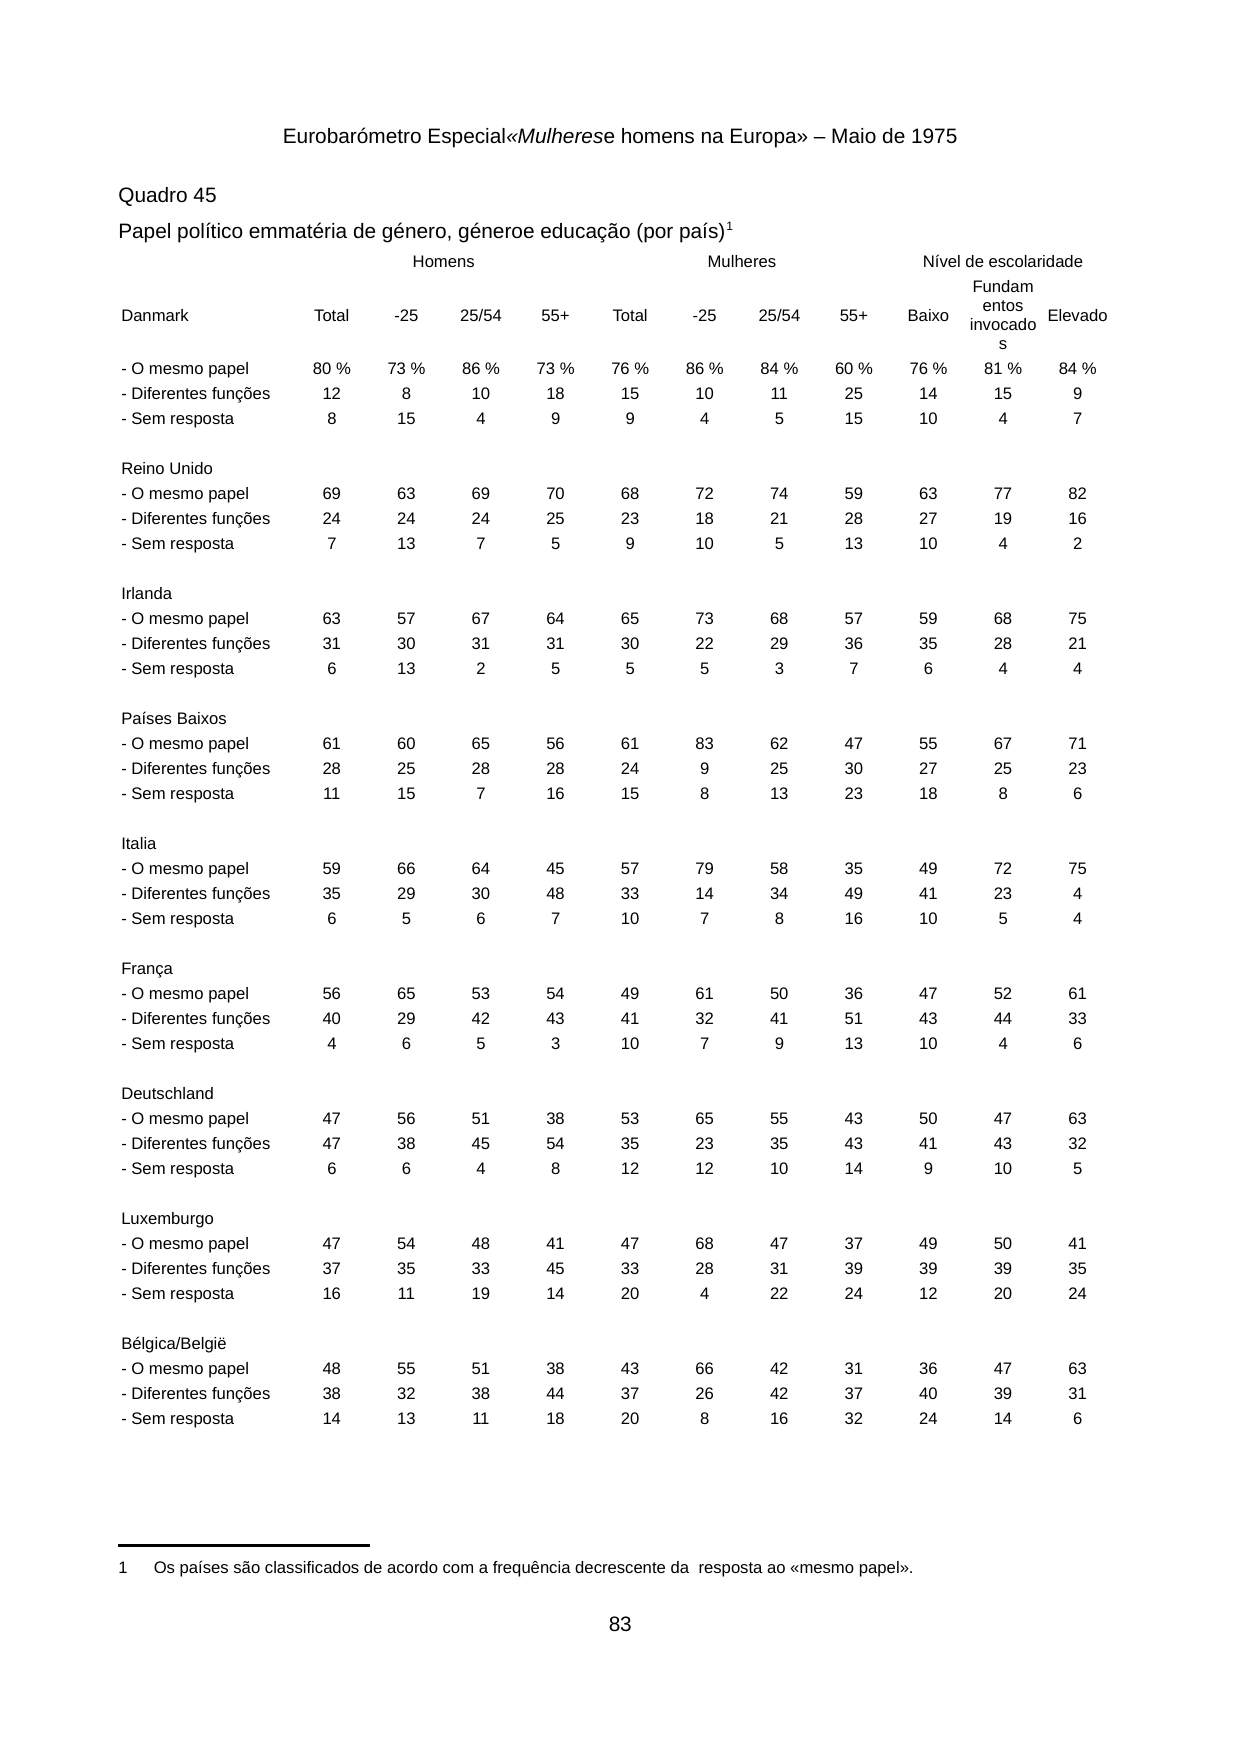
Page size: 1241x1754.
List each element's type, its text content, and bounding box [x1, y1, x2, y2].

table_cell 44 [518, 1381, 593, 1406]
table_cell 43 [593, 1356, 667, 1381]
table_cell 4 [294, 1031, 369, 1056]
table_cell [667, 681, 742, 706]
table_cell - Diferentes funções [118, 1006, 294, 1031]
table_cell 35 [891, 631, 966, 656]
table_cell 4 [667, 1281, 742, 1306]
table_cell 9 [891, 1156, 966, 1181]
table_cell [593, 431, 667, 456]
table_cell Países Baixos [118, 706, 294, 731]
table_cell 76 % [593, 356, 667, 381]
table_cell [966, 681, 1040, 706]
table_cell 25 [742, 756, 816, 781]
table_cell 6 [369, 1156, 443, 1181]
table_cell 13 [369, 531, 443, 556]
table_cell 5 [518, 656, 593, 681]
table_cell [118, 1306, 294, 1331]
table_cell 43 [891, 1006, 966, 1031]
table_cell 12 [294, 381, 369, 406]
table_cell 30 [444, 881, 518, 906]
table_cell 63 [891, 481, 966, 506]
table_cell 18 [518, 1406, 593, 1431]
table_cell 32 [816, 1406, 891, 1431]
table_cell 71 [1040, 731, 1115, 756]
table_cell 75 [1040, 856, 1115, 881]
table_cell 56 [294, 981, 369, 1006]
table_cell [742, 706, 816, 731]
table_cell 28 [294, 756, 369, 781]
table_cell 67 [966, 731, 1040, 756]
table_cell 55 [742, 1106, 816, 1131]
table_cell [593, 1181, 667, 1206]
table_cell [369, 931, 443, 956]
table_cell 65 [593, 606, 667, 631]
table_cell 47 [966, 1106, 1040, 1131]
table_cell - Sem resposta [118, 1406, 294, 1431]
table_cell 15 [966, 381, 1040, 406]
table_cell - O mesmo papel [118, 606, 294, 631]
table_cell 42 [742, 1381, 816, 1406]
table_cell 31 [1040, 1381, 1115, 1406]
table_cell 5 [518, 531, 593, 556]
table_cell 61 [667, 981, 742, 1006]
table_cell 74 [742, 481, 816, 506]
table_cell 56 [518, 731, 593, 756]
table_cell 4 [444, 406, 518, 431]
table_cell 38 [518, 1106, 593, 1131]
table_cell [966, 1331, 1040, 1356]
table_cell 86 % [667, 356, 742, 381]
table_cell 5 [593, 656, 667, 681]
table_cell [294, 831, 369, 856]
table_cell 24 [1040, 1281, 1115, 1306]
table_cell [966, 806, 1040, 831]
table_cell - Diferentes funções [118, 756, 294, 781]
table_cell [1040, 431, 1115, 456]
table_cell 41 [1040, 1231, 1115, 1256]
table_cell - O mesmo papel [118, 1231, 294, 1256]
table_cell [369, 956, 443, 981]
table_cell 31 [294, 631, 369, 656]
table_cell 56 [369, 1106, 443, 1131]
table_cell - Sem resposta [118, 406, 294, 431]
table_cell 34 [742, 881, 816, 906]
table_cell 31 [816, 1356, 891, 1381]
table_cell 16 [1040, 506, 1115, 531]
table_cell [1040, 1306, 1115, 1331]
table_cell 68 [966, 606, 1040, 631]
table_cell 4 [966, 531, 1040, 556]
table_cell 39 [891, 1256, 966, 1281]
table_cell 10 [891, 406, 966, 431]
table_cell [294, 431, 369, 456]
table_cell [593, 806, 667, 831]
table_cell 5 [444, 1031, 518, 1056]
table_cell 7 [518, 906, 593, 931]
table_cell 33 [1040, 1006, 1115, 1031]
table_cell 23 [667, 1131, 742, 1156]
table_cell 9 [593, 406, 667, 431]
table_cell 14 [816, 1156, 891, 1181]
table_header Homens [294, 249, 593, 274]
table_cell 40 [891, 1381, 966, 1406]
table_cell 16 [518, 781, 593, 806]
table_cell 22 [667, 631, 742, 656]
table_cell 5 [742, 406, 816, 431]
table_cell [891, 1331, 966, 1356]
table_cell [742, 681, 816, 706]
table_cell -25 [369, 274, 443, 356]
table_cell [518, 956, 593, 981]
text Quadro 45 [118, 183, 1122, 207]
table_cell 38 [518, 1356, 593, 1381]
table_cell [294, 806, 369, 831]
table_cell [369, 456, 443, 481]
table_cell 41 [891, 881, 966, 906]
table_cell [593, 831, 667, 856]
table_cell Luxemburgo [118, 1206, 294, 1231]
table_cell [1040, 1081, 1115, 1106]
table_cell [667, 831, 742, 856]
table_cell 59 [816, 481, 891, 506]
table_cell - Sem resposta [118, 1031, 294, 1056]
table_cell [444, 681, 518, 706]
table_cell [667, 1081, 742, 1106]
table_cell 7 [444, 781, 518, 806]
table_cell 73 [667, 606, 742, 631]
table_cell - Diferentes funções [118, 631, 294, 656]
table_cell [667, 706, 742, 731]
table_cell Baixo [891, 274, 966, 356]
table_cell 45 [444, 1131, 518, 1156]
table_cell 12 [593, 1156, 667, 1181]
table_cell [294, 1331, 369, 1356]
table_cell 73 % [518, 356, 593, 381]
table_cell [518, 706, 593, 731]
table_cell 65 [444, 731, 518, 756]
table_cell - Diferentes funções [118, 506, 294, 531]
table_cell 15 [816, 406, 891, 431]
table_cell 6 [444, 906, 518, 931]
table_cell 19 [444, 1281, 518, 1306]
table_cell 11 [369, 1281, 443, 1306]
table_cell [593, 1056, 667, 1081]
table_cell 32 [369, 1381, 443, 1406]
table_cell [891, 1306, 966, 1331]
table_cell 38 [369, 1131, 443, 1156]
table_cell [891, 556, 966, 581]
table_cell 57 [369, 606, 443, 631]
table_cell [518, 581, 593, 606]
table_cell [1040, 806, 1115, 831]
table_cell [593, 456, 667, 481]
table_cell 52 [966, 981, 1040, 1006]
table_cell 60 % [816, 356, 891, 381]
table_cell [444, 831, 518, 856]
table_cell 64 [518, 606, 593, 631]
table_cell 35 [742, 1131, 816, 1156]
table_cell [1040, 581, 1115, 606]
table_cell 30 [816, 756, 891, 781]
table_cell 47 [294, 1231, 369, 1256]
table_cell 10 [891, 906, 966, 931]
table_cell 41 [518, 1231, 593, 1256]
table_cell [667, 431, 742, 456]
table_cell 28 [966, 631, 1040, 656]
table_cell 61 [294, 731, 369, 756]
table_cell [816, 1081, 891, 1106]
table_cell 67 [444, 606, 518, 631]
table_cell 76 % [891, 356, 966, 381]
table_cell 45 [518, 1256, 593, 1281]
table_cell [518, 431, 593, 456]
table_cell 4 [966, 406, 1040, 431]
table_cell 8 [667, 781, 742, 806]
table_cell 14 [891, 381, 966, 406]
table_cell 28 [667, 1256, 742, 1281]
table_cell - Diferentes funções [118, 1381, 294, 1406]
table_cell 42 [742, 1356, 816, 1381]
table_cell 47 [742, 1231, 816, 1256]
table_cell [891, 1081, 966, 1106]
table_cell 73 % [369, 356, 443, 381]
table_cell 42 [444, 1006, 518, 1031]
table_cell 26 [667, 1381, 742, 1406]
table_cell 5 [966, 906, 1040, 931]
table_cell 80 % [294, 356, 369, 381]
table_cell 69 [444, 481, 518, 506]
table_cell 24 [294, 506, 369, 531]
table_cell [966, 456, 1040, 481]
table_cell 8 [667, 1406, 742, 1431]
table_cell [518, 456, 593, 481]
table_cell [742, 1056, 816, 1081]
table_cell 65 [369, 981, 443, 1006]
table_cell [816, 456, 891, 481]
table_header [118, 249, 294, 274]
table_cell [593, 581, 667, 606]
table_cell 77 [966, 481, 1040, 506]
table_cell [369, 581, 443, 606]
table_cell [294, 1056, 369, 1081]
table_cell [369, 1331, 443, 1356]
table_cell [1040, 1181, 1115, 1206]
table_cell 33 [593, 1256, 667, 1281]
table_cell 43 [518, 1006, 593, 1031]
table_cell [518, 1206, 593, 1231]
table_cell 16 [816, 906, 891, 931]
table_cell 4 [1040, 881, 1115, 906]
table_cell 6 [294, 656, 369, 681]
table_cell 79 [667, 856, 742, 881]
table_cell 23 [1040, 756, 1115, 781]
table_cell 54 [518, 1131, 593, 1156]
table_cell [667, 1056, 742, 1081]
table_cell [742, 1081, 816, 1106]
table_cell 13 [816, 1031, 891, 1056]
table_cell - Diferentes funções [118, 1256, 294, 1281]
table_cell 21 [1040, 631, 1115, 656]
table_cell 31 [444, 631, 518, 656]
table_cell 24 [816, 1281, 891, 1306]
table_cell 29 [742, 631, 816, 656]
table_cell 75 [1040, 606, 1115, 631]
table_cell 7 [816, 656, 891, 681]
table_cell [667, 556, 742, 581]
table_cell 12 [667, 1156, 742, 1181]
table_cell 38 [294, 1381, 369, 1406]
table_cell [518, 806, 593, 831]
table_cell [1040, 456, 1115, 481]
table_cell Elevado [1040, 274, 1115, 356]
table_cell [667, 806, 742, 831]
table_cell [891, 706, 966, 731]
table_cell 32 [667, 1006, 742, 1031]
table_cell 83 [667, 731, 742, 756]
table_cell [1040, 1331, 1115, 1356]
table_cell 53 [444, 981, 518, 1006]
table_cell 59 [891, 606, 966, 631]
table_cell 35 [294, 881, 369, 906]
table_cell 31 [742, 1256, 816, 1281]
table_cell [667, 456, 742, 481]
table_cell [118, 431, 294, 456]
table_cell 62 [742, 731, 816, 756]
table_cell [816, 1206, 891, 1231]
table_cell [294, 1306, 369, 1331]
table_cell 84 % [742, 356, 816, 381]
table_cell 11 [294, 781, 369, 806]
table_cell [294, 931, 369, 956]
table_cell 47 [294, 1106, 369, 1131]
table_cell [742, 1181, 816, 1206]
table_cell - O mesmo papel [118, 356, 294, 381]
table_cell 2 [444, 656, 518, 681]
table_cell [891, 581, 966, 606]
table_header Nível de escolaridade [891, 249, 1115, 274]
table_cell [1040, 956, 1115, 981]
table_cell [1040, 831, 1115, 856]
table_cell [667, 1331, 742, 1356]
table_cell 39 [966, 1381, 1040, 1406]
table_cell 6 [891, 656, 966, 681]
table_cell [966, 1081, 1040, 1106]
table_cell 72 [667, 481, 742, 506]
table_cell [444, 806, 518, 831]
table_cell 13 [369, 1406, 443, 1431]
table_cell - Diferentes funções [118, 1131, 294, 1156]
table_header Mulheres [593, 249, 891, 274]
table_cell 16 [294, 1281, 369, 1306]
table_cell 59 [294, 856, 369, 881]
table_cell 44 [966, 1006, 1040, 1031]
table_cell [742, 1206, 816, 1231]
table_cell 49 [816, 881, 891, 906]
table_cell 69 [294, 481, 369, 506]
table_cell 25/54 [742, 274, 816, 356]
table_cell [369, 806, 443, 831]
table_cell 24 [369, 506, 443, 531]
table_cell [966, 706, 1040, 731]
table_cell [444, 1331, 518, 1356]
table_cell [966, 831, 1040, 856]
table_cell 8 [742, 906, 816, 931]
table_cell 66 [369, 856, 443, 881]
table_cell - O mesmo papel [118, 481, 294, 506]
table_cell 58 [742, 856, 816, 881]
table_cell 18 [518, 381, 593, 406]
table_cell [369, 706, 443, 731]
table_cell 33 [593, 881, 667, 906]
table_cell 7 [294, 531, 369, 556]
table_cell [742, 1306, 816, 1331]
table_cell 14 [518, 1281, 593, 1306]
table_cell 27 [891, 506, 966, 531]
table_cell 10 [667, 381, 742, 406]
table_cell Reino Unido [118, 456, 294, 481]
table_cell 14 [294, 1406, 369, 1431]
table_cell 8 [966, 781, 1040, 806]
table_cell França [118, 956, 294, 981]
table_cell 10 [742, 1156, 816, 1181]
table_cell Total [593, 274, 667, 356]
table_cell 36 [816, 631, 891, 656]
table_cell - Sem resposta [118, 781, 294, 806]
table_cell Fundamentos invocados [966, 274, 1040, 356]
table_cell 82 [1040, 481, 1115, 506]
table_cell 36 [891, 1356, 966, 1381]
table_cell [294, 581, 369, 606]
table_cell [294, 1181, 369, 1206]
table_cell [593, 931, 667, 956]
table_cell 23 [593, 506, 667, 531]
table_cell 12 [891, 1281, 966, 1306]
table_cell 9 [518, 406, 593, 431]
table_cell [444, 456, 518, 481]
table_cell - Sem resposta [118, 531, 294, 556]
table_cell [966, 931, 1040, 956]
table_cell 49 [891, 1231, 966, 1256]
table_cell 48 [444, 1231, 518, 1256]
table_cell 65 [667, 1106, 742, 1131]
table_cell [118, 806, 294, 831]
table_cell 4 [667, 406, 742, 431]
table_cell 25 [816, 381, 891, 406]
table_cell 37 [294, 1256, 369, 1281]
table_cell [742, 581, 816, 606]
table_cell Deutschland [118, 1081, 294, 1106]
table_cell [518, 831, 593, 856]
table_cell Total [294, 274, 369, 356]
table_cell [1040, 931, 1115, 956]
table_cell 55 [891, 731, 966, 756]
table_cell - Diferentes funções [118, 881, 294, 906]
table_cell [518, 1331, 593, 1356]
table_cell [966, 1181, 1040, 1206]
table_cell [966, 431, 1040, 456]
table_cell [742, 1331, 816, 1356]
table_cell 18 [667, 506, 742, 531]
table_cell [667, 956, 742, 981]
table_cell [1040, 556, 1115, 581]
table_cell 35 [369, 1256, 443, 1281]
table_cell 4 [1040, 906, 1115, 931]
table_cell [444, 956, 518, 981]
table_cell 81 % [966, 356, 1040, 381]
table_cell [816, 1331, 891, 1356]
table_cell [369, 681, 443, 706]
table_cell [518, 556, 593, 581]
table_cell 51 [444, 1356, 518, 1381]
table_cell 20 [966, 1281, 1040, 1306]
table_cell [966, 1206, 1040, 1231]
table_cell [742, 806, 816, 831]
table_cell 49 [593, 981, 667, 1006]
table_cell 50 [966, 1231, 1040, 1256]
table_cell [816, 556, 891, 581]
table_cell [444, 1181, 518, 1206]
table_cell 63 [369, 481, 443, 506]
table_cell [518, 931, 593, 956]
table_cell 4 [1040, 656, 1115, 681]
table_cell - Sem resposta [118, 656, 294, 681]
table_cell [444, 706, 518, 731]
table_cell [294, 956, 369, 981]
table_cell 57 [593, 856, 667, 881]
table_cell [891, 1206, 966, 1231]
table_cell 13 [369, 656, 443, 681]
table_cell [667, 1306, 742, 1331]
table_cell 7 [667, 1031, 742, 1056]
table_cell [742, 431, 816, 456]
table_cell [294, 556, 369, 581]
table_cell [667, 581, 742, 606]
table_cell [593, 1206, 667, 1231]
table_cell 4 [444, 1156, 518, 1181]
table_cell [816, 956, 891, 981]
table_cell [593, 706, 667, 731]
table_cell 18 [891, 781, 966, 806]
table_cell [816, 431, 891, 456]
table_cell [518, 1081, 593, 1106]
table_cell - O mesmo papel [118, 1356, 294, 1381]
table_cell 43 [966, 1131, 1040, 1156]
table_cell [891, 431, 966, 456]
table_cell 35 [816, 856, 891, 881]
table_cell 6 [1040, 781, 1115, 806]
table_cell - Sem resposta [118, 906, 294, 931]
table_cell [444, 1056, 518, 1081]
table_cell [444, 431, 518, 456]
table_cell 45 [518, 856, 593, 881]
table_cell 6 [294, 1156, 369, 1181]
table_cell [518, 1181, 593, 1206]
table_cell 70 [518, 481, 593, 506]
table_cell 86 % [444, 356, 518, 381]
table_cell 55 [369, 1356, 443, 1381]
table_cell 61 [593, 731, 667, 756]
table_cell 31 [518, 631, 593, 656]
table_cell 43 [816, 1131, 891, 1156]
table_cell 7 [1040, 406, 1115, 431]
table_cell 10 [966, 1156, 1040, 1181]
table_cell [118, 1056, 294, 1081]
table_cell 48 [518, 881, 593, 906]
table_cell [966, 956, 1040, 981]
table_cell 10 [444, 381, 518, 406]
table_cell [593, 556, 667, 581]
table_cell 72 [966, 856, 1040, 881]
table_cell [816, 681, 891, 706]
table_cell 53 [593, 1106, 667, 1131]
table_cell [518, 1306, 593, 1331]
table_cell [369, 1206, 443, 1231]
table_cell 63 [1040, 1356, 1115, 1381]
table_cell 7 [444, 531, 518, 556]
table_cell 63 [294, 606, 369, 631]
table_cell 68 [593, 481, 667, 506]
table_cell [593, 1331, 667, 1356]
table_cell - O mesmo papel [118, 1106, 294, 1131]
table_cell 6 [1040, 1406, 1115, 1431]
table_cell 19 [966, 506, 1040, 531]
table_cell 41 [742, 1006, 816, 1031]
table_cell [816, 1181, 891, 1206]
table_cell 57 [816, 606, 891, 631]
table_cell Italia [118, 831, 294, 856]
table_cell [294, 1081, 369, 1106]
table_cell [118, 556, 294, 581]
table_cell 29 [369, 881, 443, 906]
table_cell - Sem resposta [118, 1281, 294, 1306]
table_cell [742, 556, 816, 581]
table_cell [966, 1306, 1040, 1331]
table_cell -25 [667, 274, 742, 356]
table_cell 24 [891, 1406, 966, 1431]
table_cell 54 [369, 1231, 443, 1256]
table_cell [816, 831, 891, 856]
table_cell 63 [1040, 1106, 1115, 1131]
table_cell 4 [966, 1031, 1040, 1056]
table_cell 23 [816, 781, 891, 806]
table_cell 16 [742, 1406, 816, 1431]
table_cell 24 [593, 756, 667, 781]
table_cell [816, 806, 891, 831]
table_cell 11 [742, 381, 816, 406]
table_cell 15 [369, 406, 443, 431]
table_cell 24 [444, 506, 518, 531]
table_cell [444, 1081, 518, 1106]
table_cell 5 [742, 531, 816, 556]
table_cell 47 [593, 1231, 667, 1256]
table_cell 25/54 [444, 274, 518, 356]
table_cell 6 [1040, 1031, 1115, 1056]
table_cell 2 [1040, 531, 1115, 556]
table_cell 5 [1040, 1156, 1115, 1181]
table_cell [966, 556, 1040, 581]
table_cell 35 [1040, 1256, 1115, 1281]
table_cell 68 [742, 606, 816, 631]
table_cell 30 [369, 631, 443, 656]
table_cell 30 [593, 631, 667, 656]
table_cell [742, 931, 816, 956]
table_cell 28 [816, 506, 891, 531]
table_cell 20 [593, 1281, 667, 1306]
text Papel político emmatéria de género, géneroe educação (por país) [118, 219, 1122, 243]
table_cell 39 [816, 1256, 891, 1281]
table_cell [593, 681, 667, 706]
table_cell 29 [369, 1006, 443, 1031]
table_cell 5 [369, 906, 443, 931]
table_cell 66 [667, 1356, 742, 1381]
table_cell 23 [966, 881, 1040, 906]
table_cell [593, 956, 667, 981]
table_cell [369, 1056, 443, 1081]
table_cell [816, 1306, 891, 1331]
table_cell 47 [891, 981, 966, 1006]
table_cell [891, 1181, 966, 1206]
table_cell [816, 706, 891, 731]
table_cell 6 [369, 1031, 443, 1056]
table_cell 37 [816, 1231, 891, 1256]
table_cell [294, 681, 369, 706]
table_cell 14 [667, 881, 742, 906]
table_cell 33 [444, 1256, 518, 1281]
table_cell Danmark [118, 274, 294, 356]
table_cell 36 [816, 981, 891, 1006]
table_cell [742, 956, 816, 981]
table_cell [891, 456, 966, 481]
table_cell 41 [891, 1131, 966, 1156]
table_cell 40 [294, 1006, 369, 1031]
table_cell 47 [816, 731, 891, 756]
table_cell 28 [444, 756, 518, 781]
table_cell - O mesmo papel [118, 731, 294, 756]
table_cell 6 [294, 906, 369, 931]
table_cell - O mesmo papel [118, 856, 294, 881]
table_cell 41 [593, 1006, 667, 1031]
table_cell 54 [518, 981, 593, 1006]
table_cell 37 [593, 1381, 667, 1406]
table_cell [891, 956, 966, 981]
table_cell 5 [667, 656, 742, 681]
table_cell 25 [966, 756, 1040, 781]
table_cell [742, 831, 816, 856]
table_cell 15 [593, 381, 667, 406]
table_cell 8 [369, 381, 443, 406]
table_cell [369, 1081, 443, 1106]
table_cell [1040, 706, 1115, 731]
table_cell 10 [667, 531, 742, 556]
table_cell [891, 681, 966, 706]
table_cell [294, 456, 369, 481]
table_cell [1040, 681, 1115, 706]
table_cell 50 [891, 1106, 966, 1131]
table_cell [667, 1181, 742, 1206]
table_cell 3 [518, 1031, 593, 1056]
table_cell [966, 581, 1040, 606]
table_cell 60 [369, 731, 443, 756]
table_cell 7 [667, 906, 742, 931]
table_cell Bélgica/België [118, 1331, 294, 1356]
table_cell 8 [294, 406, 369, 431]
table_cell 15 [593, 781, 667, 806]
table_cell 10 [891, 1031, 966, 1056]
table_cell 11 [444, 1406, 518, 1431]
table_cell 43 [816, 1106, 891, 1131]
table_cell 55+ [816, 274, 891, 356]
table_cell 39 [966, 1256, 1040, 1281]
table_cell 47 [294, 1131, 369, 1156]
text Os países são classificados de acordo com a frequência decrescente da resposta ao «mesmo papel». [118, 1557, 1122, 1577]
table_cell 9 [742, 1031, 816, 1056]
table_cell [816, 931, 891, 956]
table_cell [118, 681, 294, 706]
table_cell [891, 831, 966, 856]
table_cell 28 [518, 756, 593, 781]
table_cell [369, 1181, 443, 1206]
table_cell 68 [667, 1231, 742, 1256]
table_cell 10 [593, 906, 667, 931]
table_cell [891, 1056, 966, 1081]
table_cell - Diferentes funções [118, 381, 294, 406]
table_cell - Sem resposta [118, 1156, 294, 1181]
table_cell [891, 931, 966, 956]
table_cell [444, 1306, 518, 1331]
table_cell 3 [742, 656, 816, 681]
table_cell 10 [891, 531, 966, 556]
table_cell [1040, 1206, 1115, 1231]
table_cell 51 [444, 1106, 518, 1131]
table_cell 37 [816, 1381, 891, 1406]
table_cell 9 [667, 756, 742, 781]
table_cell 25 [369, 756, 443, 781]
table_cell [816, 1056, 891, 1081]
table_cell 9 [1040, 381, 1115, 406]
table_cell 48 [294, 1356, 369, 1381]
table_cell 10 [593, 1031, 667, 1056]
table_cell [444, 931, 518, 956]
table_cell 50 [742, 981, 816, 1006]
table_cell 13 [816, 531, 891, 556]
table_cell 9 [593, 531, 667, 556]
table_cell 51 [816, 1006, 891, 1031]
table_cell [667, 931, 742, 956]
table_cell [742, 456, 816, 481]
table_cell 14 [966, 1406, 1040, 1431]
table_cell 47 [966, 1356, 1040, 1381]
table_cell 25 [518, 506, 593, 531]
table_cell [118, 931, 294, 956]
table_cell [1040, 1056, 1115, 1081]
table_cell 35 [593, 1131, 667, 1156]
table_cell 20 [593, 1406, 667, 1431]
table_cell [294, 706, 369, 731]
table_cell [518, 1056, 593, 1081]
table_cell [118, 1181, 294, 1206]
table_cell 55+ [518, 274, 593, 356]
table_cell 8 [518, 1156, 593, 1181]
table_cell [294, 1206, 369, 1231]
table_cell 84 % [1040, 356, 1115, 381]
table_cell 38 [444, 1381, 518, 1406]
table_cell 22 [742, 1281, 816, 1306]
table_cell [444, 581, 518, 606]
table_cell [518, 681, 593, 706]
table_cell [369, 831, 443, 856]
table_cell 21 [742, 506, 816, 531]
table_cell [593, 1306, 667, 1331]
table_cell [667, 1206, 742, 1231]
table_cell 15 [369, 781, 443, 806]
table_cell 61 [1040, 981, 1115, 1006]
table_cell - O mesmo papel [118, 981, 294, 1006]
table_cell 27 [891, 756, 966, 781]
table_cell 32 [1040, 1131, 1115, 1156]
table_cell [444, 1206, 518, 1231]
table_cell 13 [742, 781, 816, 806]
table_cell Irlanda [118, 581, 294, 606]
table_cell [369, 556, 443, 581]
table_cell [369, 431, 443, 456]
table_cell [593, 1081, 667, 1106]
table_cell 4 [966, 656, 1040, 681]
table_cell [369, 1306, 443, 1331]
table_cell 49 [891, 856, 966, 881]
table_cell 64 [444, 856, 518, 881]
table_cell [444, 556, 518, 581]
table_cell [966, 1056, 1040, 1081]
table_cell [816, 581, 891, 606]
table_cell [891, 806, 966, 831]
